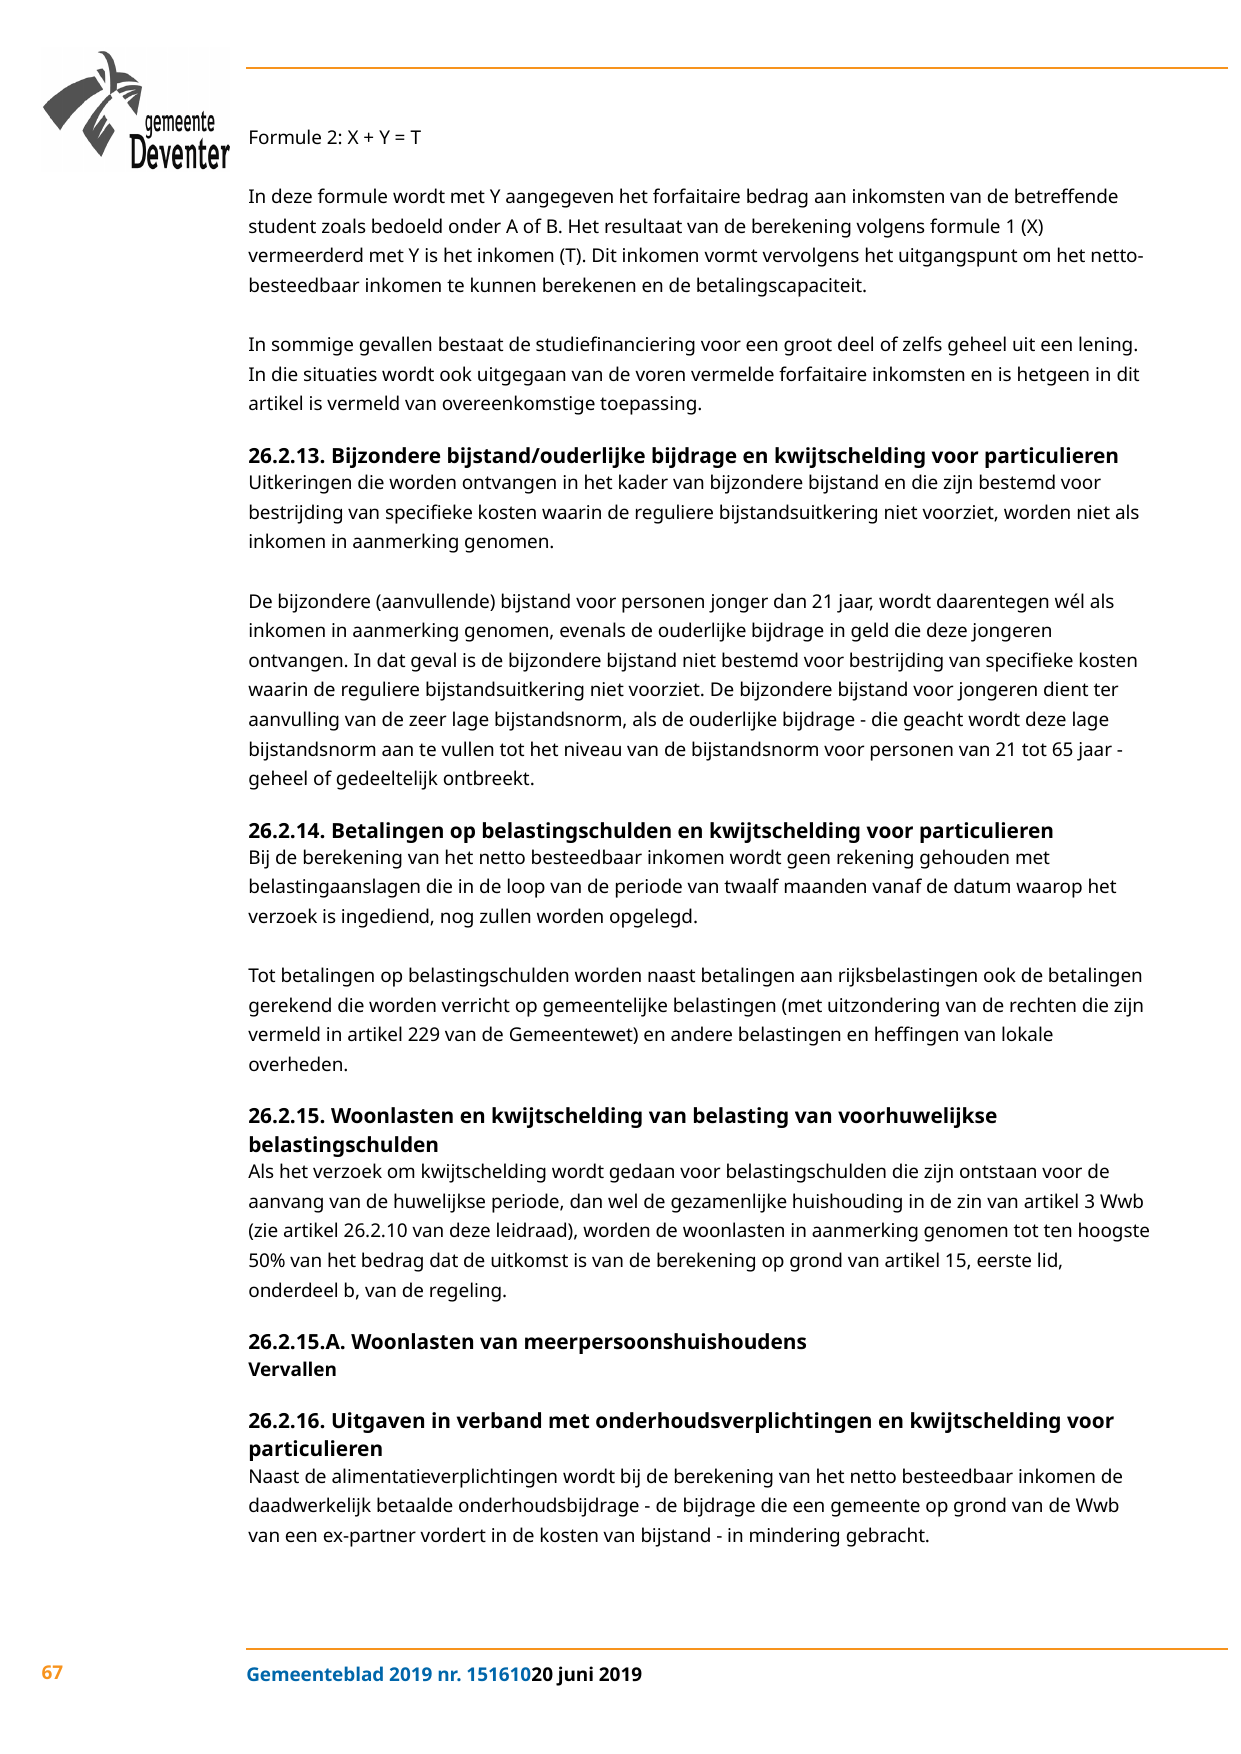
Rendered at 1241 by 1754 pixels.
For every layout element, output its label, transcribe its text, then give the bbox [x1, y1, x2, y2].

text Bij de berekening van het netto besteedbaar inkomen wordt geen rekening gehouden met belastingaanslagen die in de loop van de periode van twaalf maanden vanaf de datum waarop het verzoek is ingediend, nog zullen worden opgelegd. [248, 844, 1152, 929]
text De bijzondere (aanvullende) bijstand voor personen jonger dan 21 jaar, wordt daarentegen wél als inkomen in aanmerking genomen, evenals de ouderlijke bijdrage in geld die deze jongeren ontvangen. In dat geval is de bijzondere bijstand niet bestemd voor bestrijding van specifieke kosten waarin de reguliere bijstandsuitkering niet voorziet. De bijzondere bijstand voor jongeren dient ter aanvulling van de zeer lage bijstandsnorm, als de ouderlijke bijdrage - die geacht wordt deze lage bijstandsnorm aan te vullen tot het niveau van de bijstandsnorm voor personen van 21 tot 65 jaar - geheel of gedeeltelijk ontbreekt. [248, 588, 1152, 791]
text Tot betalingen op belastingschulden worden naast betalingen aan rijksbelastingen ook de betalingen gerekend die worden verricht op gemeentelijke belastingen (met uitzondering van de rechten die zijn vermeld in artikel 229 van de Gemeentewet) en andere belastingen en heffingen van lokale overheden. [248, 962, 1152, 1077]
text 26.2.16. Uitgaven in verband met onderhoudsverplichtingen en kwijtschelding voor particulieren [248, 1406, 1152, 1463]
text Vervallen [248, 1356, 1152, 1381]
text Naast de alimentatieverplichtingen wordt bij de berekening van het netto besteedbaar inkomen de daadwerkelijk betaalde onderhoudsbijdrage - de bijdrage die een gemeente op grond van de Wwb van een ex-partner vordert in de kosten van bijstand - in mindering gebracht. [248, 1463, 1152, 1548]
text In deze formule wordt met Y aangegeven het forfaitaire bedrag aan inkomsten van de betreffende student zoals bedoeld onder A of B. Het resultaat van de berekening volgens formule 1 (X) vermeerderd met Y is het inkomen (T). Dit inkomen vormt vervolgens het uitgangspunt om het netto-besteedbaar inkomen te kunnen berekenen en de betalingscapaciteit. [248, 183, 1152, 298]
text 26.2.15. Woonlasten en kwijtschelding van belasting van voorhuwelijkse belastingschulden [248, 1102, 1152, 1158]
text 26.2.13. Bijzondere bijstand/ouderlijke bijdrage en kwijtschelding voor particulieren [248, 441, 1152, 469]
text In sommige gevallen bestaat de studiefinanciering voor een groot deel of zelfs geheel uit een lening. In die situaties wordt ook uitgegaan van de voren vermelde forfaitaire inkomsten en is hetgeen in dit artikel is vermeld van overeenkomstige toepassing. [248, 331, 1152, 416]
text 26.2.14. Betalingen op belastingschulden en kwijtschelding voor particulieren [248, 816, 1152, 844]
text Uitkeringen die worden ontvangen in het kader van bijzondere bijstand en die zijn bestemd voor bestrijding van specifieke kosten waarin de reguliere bijstandsuitkering niet voorziet, worden niet als inkomen in aanmerking genomen. [248, 469, 1152, 554]
text 26.2.15.A. Woonlasten van meerpersoonshuishoudens [248, 1327, 1152, 1356]
text Als het verzoek om kwijtschelding wordt gedaan voor belastingschulden die zijn ontstaan voor de aanvang van de huwelijkse periode, dan wel de gezamenlijke huishouding in de zin van artikel 3 Wwb (zie artikel 26.2.10 van deze leidraad), worden de woonlasten in aanmerking genomen tot ten hoogste 50% van het bedrag dat de uitkomst is van de berekening op grond van artikel 15, eerste lid, onderdeel b, van de regeling. [248, 1158, 1152, 1303]
picture [41, 47, 231, 172]
text Formule 2: X + Y = T [248, 124, 1152, 150]
